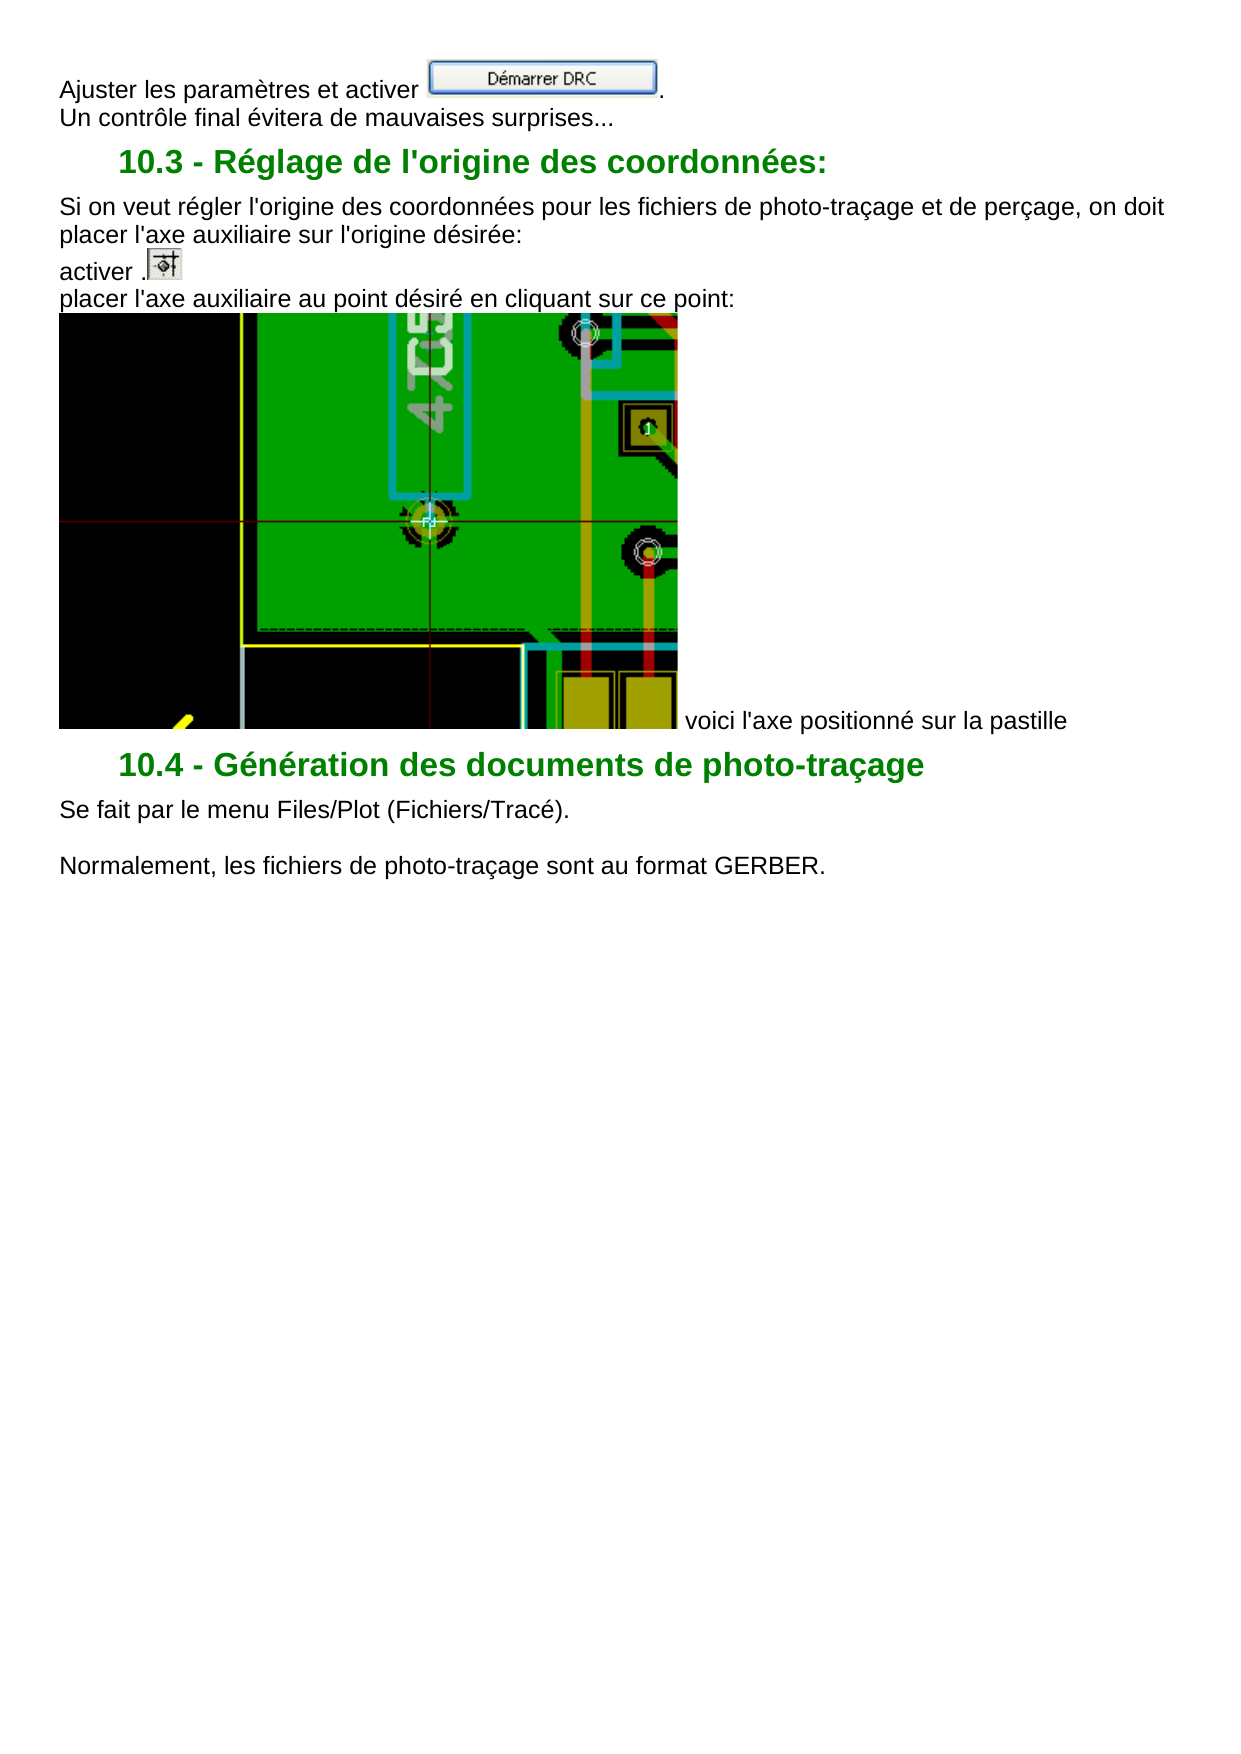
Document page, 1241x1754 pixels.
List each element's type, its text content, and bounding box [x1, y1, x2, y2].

text Un contrôle final évitera de mauvaises surprises... [59, 103, 1181, 132]
text activer . [59, 249, 1181, 285]
text Ajuster les paramètres et activer . [59, 59, 1181, 103]
picture [59, 313, 678, 729]
picture [426, 59, 658, 98]
subtitle Réglage de l'origine des coordonnées: [118, 143, 1181, 181]
text Si on veut régler l'origine des coordonnées pour les fichiers de photo-traçage et de perçage, on doit placer l'axe auxiliaire sur l'origine désirée: [59, 193, 1181, 249]
picture [147, 248, 183, 280]
subtitle Génération des documents de photo-traçage [118, 746, 1181, 784]
text Se fait par le menu Files/Plot (Fichiers/Tracé). [59, 796, 1181, 824]
text Normalement, les fichiers de photo-traçage sont au format GERBER. [59, 852, 1181, 880]
text placer l'axe auxiliaire au point désiré en cliquant sur ce point: [59, 285, 1181, 313]
text voici l'axe positionné sur la pastille [59, 313, 1181, 734]
